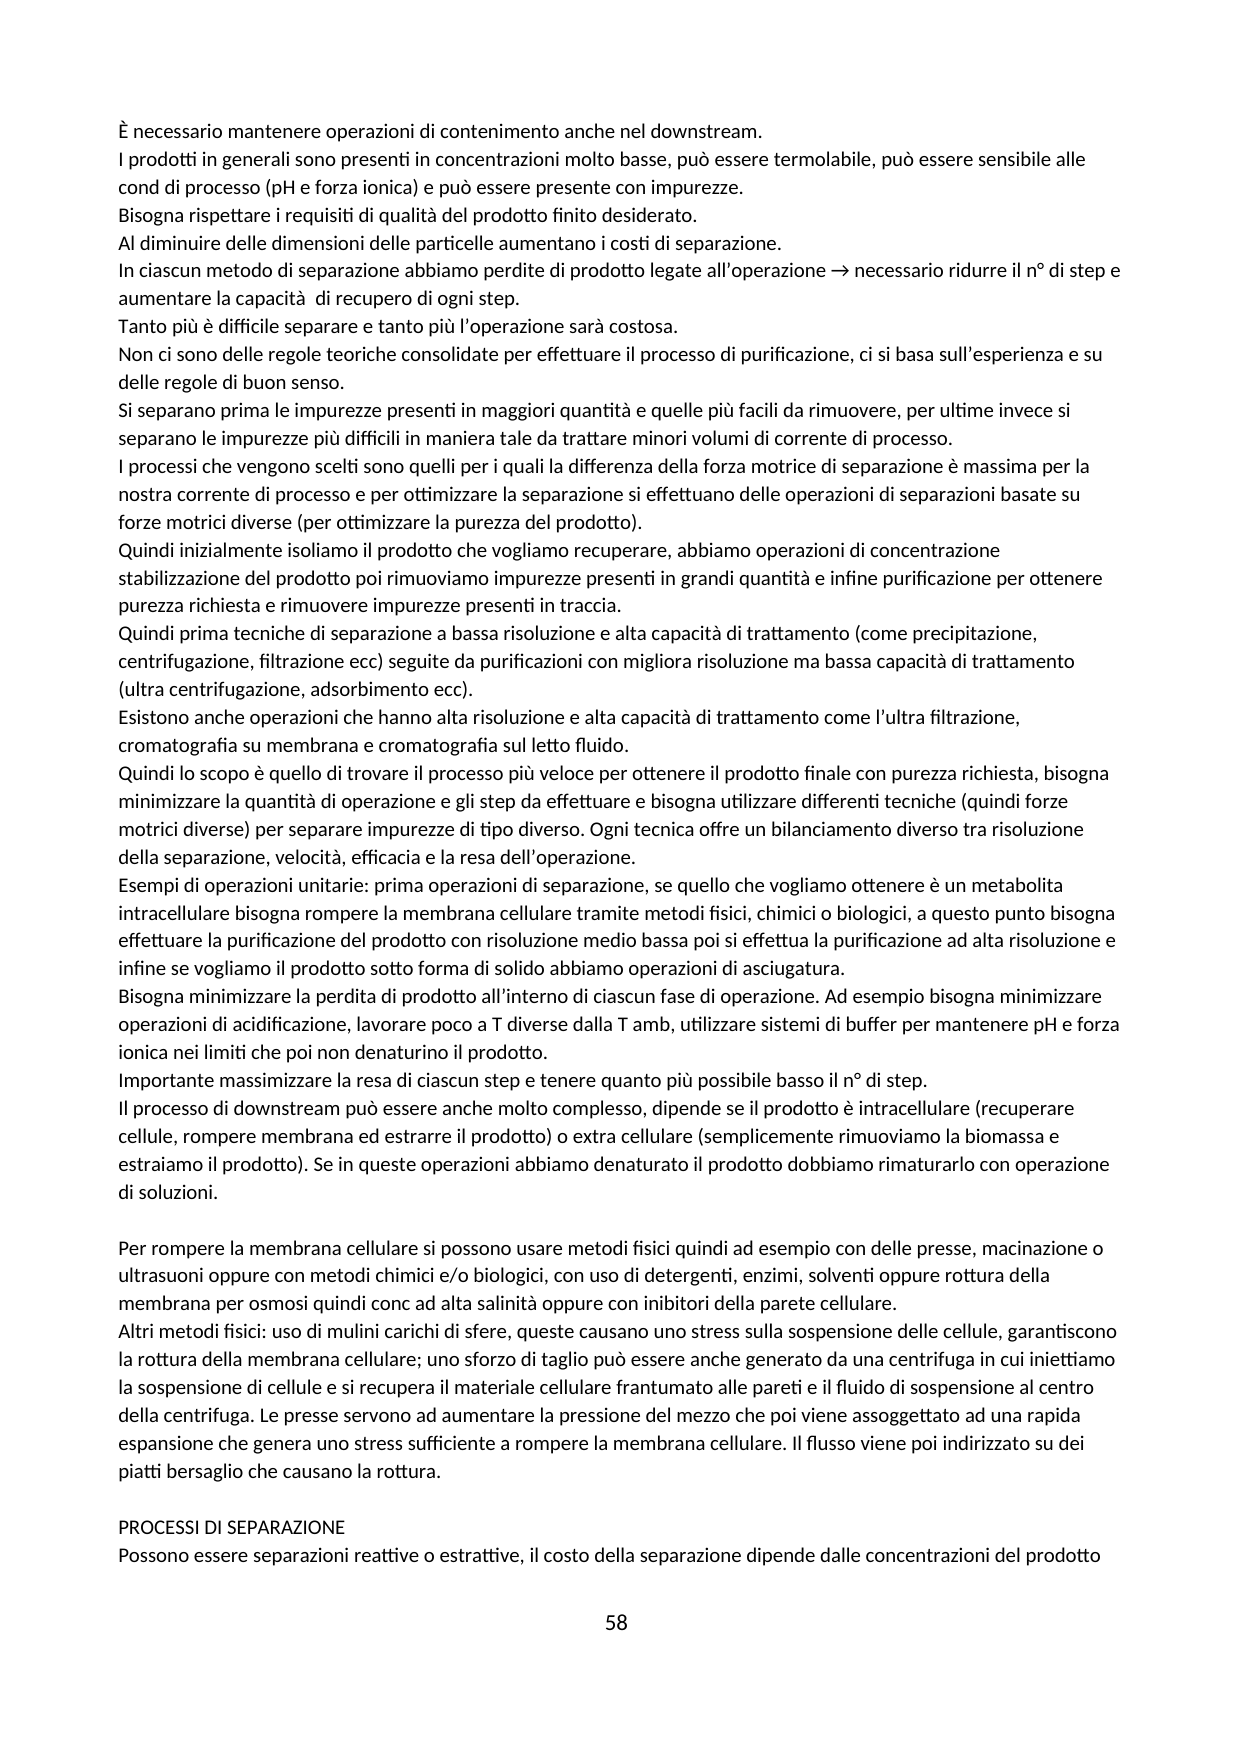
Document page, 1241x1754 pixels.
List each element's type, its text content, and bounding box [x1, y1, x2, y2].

text È necessario mantenere operazioni di contenimento anche nel downstream. I prodotti in generali sono presenti in concentrazioni molto basse, può essere termolabile, può essere sensibile alle cond di processo (pH e forza ionica) e può essere presente con impurezze. Bisogna rispettare i requisiti di qualità del prodotto finito desiderato. Al diminuire delle dimensioni delle particelle aumentano i costi di separazione. In ciascun metodo di separazione abbiamo perdite di prodotto legate all’operazione → necessario ridurre il n° di step e aumentare la capacità di recupero di ogni step. Tanto più è difficile separare e tanto più l’operazione sarà costosa. Non ci sono delle regole teoriche consolidate per effettuare il processo di purificazione, ci si basa sull’esperienza e su delle regole di buon senso. Si separano prima le impurezze presenti in maggiori quantità e quelle più facili da rimuovere, per ultime invece si separano le impurezze più difficili in maniera tale da trattare minori volumi di corrente di processo. [118, 118, 1124, 451]
text I processi che vengono scelti sono quelli per i quali la differenza della forza motrice di separazione è massima per la nostra corrente di processo e per ottimizzare la separazione si effettuano delle operazioni di separazioni basate su forze motrici diverse (per ottimizzare la purezza del prodotto). Quindi inizialmente isoliamo il prodotto che vogliamo recuperare, abbiamo operazioni di concentrazione stabilizzazione del prodotto poi rimuoviamo impurezze presenti in grandi quantità e infine purificazione per ottenere purezza richiesta e rimuovere impurezze presenti in traccia. Quindi prima tecniche di separazione a bassa risoluzione e alta capacità di trattamento (come precipitazione, centrifugazione, filtrazione ecc) seguite da purificazioni con migliora risoluzione ma bassa capacità di trattamento (ultra centrifugazione, adsorbimento ecc). Esistono anche operazioni che hanno alta risoluzione e alta capacità di trattamento come l’ultra filtrazione, cromatografia su membrana e cromatografia sul letto fluido. Quindi lo scopo è quello di trovare il processo più veloce per ottenere il prodotto finale con purezza richiesta, bisogna minimizzare la quantità di operazione e gli step da effettuare e bisogna utilizzare differenti tecniche (quindi forze motrici diverse) per separare impurezze di tipo diverso. Ogni tecnica offre un bilanciamento diverso tra risoluzione della separazione, velocità, efficacia e la resa dell’operazione. Esempi di operazioni unitarie: prima operazioni di separazione, se quello che vogliamo ottenere è un metabolita intracellulare bisogna rompere la membrana cellulare tramite metodi fisici, chimici o biologici, a questo punto bisogna effettuare la purificazione del prodotto con risoluzione medio bassa poi si effettua la purificazione ad alta risoluzione e infine se vogliamo il prodotto sotto forma di solido abbiamo operazioni di asciugatura. Bisogna minimizzare la perdita di prodotto all’interno di ciascun fase di operazione. Ad esempio bisogna minimizzare operazioni di acidificazione, lavorare poco a T diverse dalla T amb, utilizzare sistemi di buffer per mantenere pH e forza ionica nei limiti che poi non denaturino il prodotto. Importante massimizzare la resa di ciascun step e tenere quanto più possibile basso il n° di step. Il processo di downstream può essere anche molto complesso, dipende se il prodotto è intracellulare (recuperare cellule, rompere membrana ed estrarre il prodotto) o extra cellulare (semplicemente rimuoviamo la biomassa e estraiamo il prodotto). Se in queste operazioni abbiamo denaturato il prodotto dobbiamo rimaturarlo con operazione di soluzioni. Per rompere la membrana cellulare si possono usare metodi fisici quindi ad esempio con delle presse, macinazione o ultrasuoni oppure con metodi chimici e/o biologici, con uso di detergenti, enzimi, solventi oppure rottura della membrana per osmosi quindi conc ad alta salinità oppure con inibitori della parete cellulare. Altri metodi fisici: uso di mulini carichi di sfere, queste causano uno stress sulla sospensione delle cellule, garantiscono la rottura della membrana cellulare; uno sforzo di taglio può essere anche generato da una centrifuga in cui iniettiamo la sospensione di cellule e si recupera il materiale cellulare frantumato alle pareti e il fluido di sospensione al centro della centrifuga. Le presse servono ad aumentare la pressione del mezzo che poi viene assoggettato ad una rapida espansione che genera uno stress sufficiente a rompere la membrana cellulare. Il flusso viene poi indirizzato su dei piatti bersaglio che causano la rottura. PROCESSI DI SEPARAZIONE Possono essere separazioni reattive o estrattive, il costo della separazione dipende dalle concentrazioni del prodotto [118, 453, 1124, 1567]
